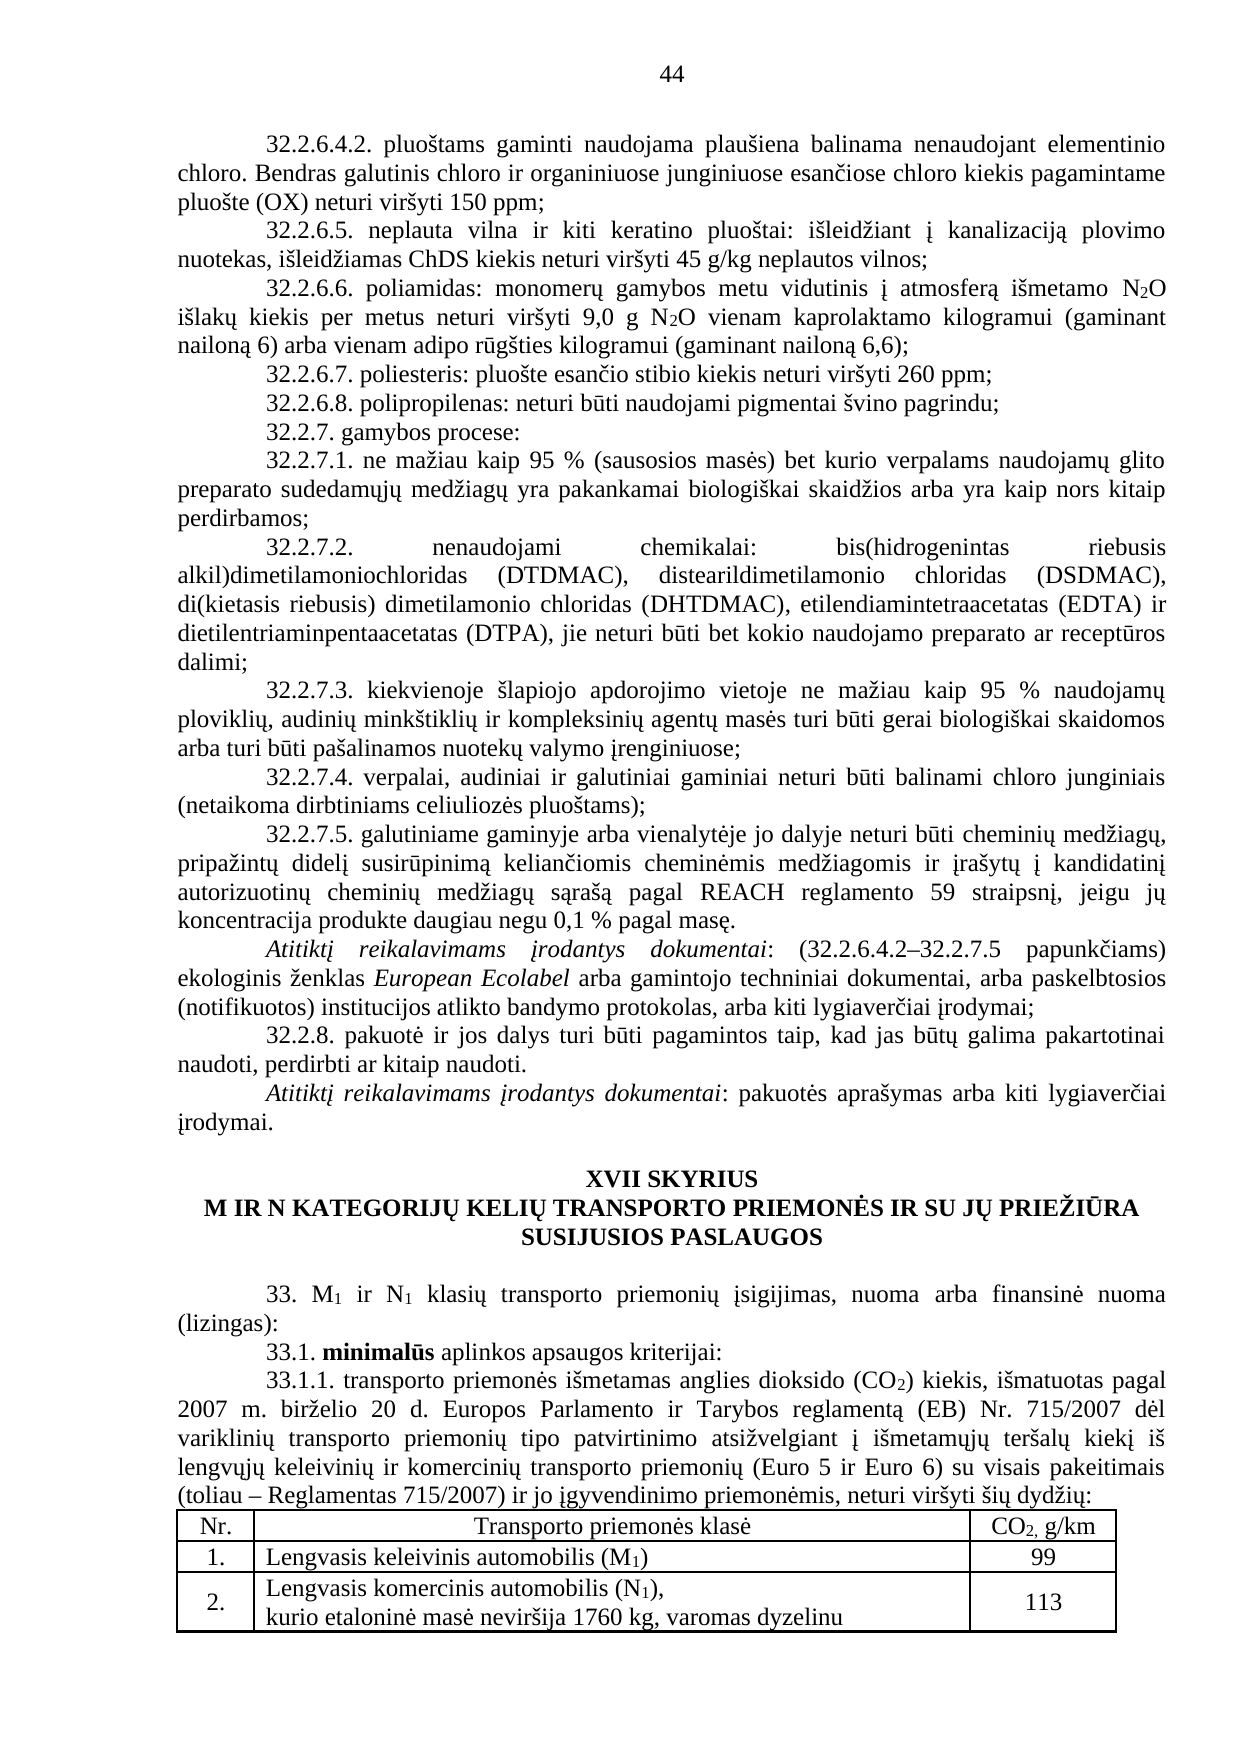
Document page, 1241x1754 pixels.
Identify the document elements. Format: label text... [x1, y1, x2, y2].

text 32.2.7.1. ne mažiau kaip 95 % (sausosios masės) bet kurio verpalams naudojamų glito preparato sudedamųjų medžiagų yra pakankamai biologiškai skaidžios arba yra kaip nors kitaip perdirbamos; [177, 445, 1166, 532]
text 32.2.7.4. verpalai, audiniai ir galutiniai gaminiai neturi būti balinami chloro junginiais (netaikoma dirbtiniams celiuliozės pluoštams); [177, 762, 1166, 819]
table_cell Lengvasis komercinis automobilis (N1), kurio etaloninė masė neviršija 1760 kg, varomas dyzelinu [255, 1573, 969, 1630]
text 33.1. minimalūs aplinkos apsaugos kriterijai: [177, 1337, 1166, 1365]
text M IR N KATEGORIJŲ KELIŲ TRANSPORTO PRIEMONĖS IR SU JŲ PRIEŽIŪRA SUSIJUSIOS PASLAUGOS [177, 1193, 1166, 1250]
table_cell 2. [178, 1573, 253, 1630]
table_header CO2, g/km [971, 1511, 1115, 1540]
table_cell Lengvasis keleivinis automobilis (M1) [255, 1542, 969, 1571]
text 32.2.7.5. galutiniame gaminyje arba vienalytėje jo dalyje neturi būti cheminių medžiagų, pripažintų didelį susirūpinimą keliančiomis cheminėmis medžiagomis ir įrašytų į kandidatinį autorizuotinų cheminių medžiagų sąrašą pagal REACH reglamento 59 straipsnį, jeigu jų koncentracija produkte daugiau negu 0,1 % pagal masę. [177, 819, 1166, 934]
text 32.2.8. pakuotė ir jos dalys turi būti pagamintos taip, kad jas būtų galima pakartotinai naudoti, perdirbti ar kitaip naudoti. [177, 1020, 1166, 1078]
text Atitiktį reikalavimams įrodantys dokumentai: pakuotės aprašymas arba kiti lygiaverčiai įrodymai. [177, 1078, 1166, 1135]
text XVII SKYRIUS [177, 1164, 1166, 1193]
text 33.1.1. transporto priemonės išmetamas anglies dioksido (CO2) kiekis, išmatuotas pagal 2007 m. birželio 20 d. Europos Parlamento ir Tarybos reglamentą (EB) Nr. 715/2007 dėl variklinių transporto priemonių tipo patvirtinimo atsižvelgiant į išmetamųjų teršalų kiekį iš lengvųjų keleivinių ir komercinių transporto priemonių (Euro 5 ir Euro 6) su visais pakeitimais (toliau – Reglamentas 715/2007) ir jo įgyvendinimo priemonėmis, neturi viršyti šių dydžių: [177, 1365, 1166, 1509]
table_header Transporto priemonės klasė [255, 1511, 969, 1540]
text 33. M1 ir N1 klasių transporto priemonių įsigijimas, nuoma arba finansinė nuoma (lizingas): [177, 1279, 1166, 1337]
table_header Nr. [178, 1511, 253, 1540]
table_cell 113 [971, 1573, 1115, 1630]
text 32.2.6.5. neplauta vilna ir kiti keratino pluoštai: išleidžiant į kanalizaciją plovimo nuotekas, išleidžiamas ChDS kiekis neturi viršyti 45 g/kg neplautos vilnos; [177, 215, 1166, 273]
text 32.2.7.2. nenaudojami chemikalai: bis(hidrogenintas riebusis alkil)dimetilamoniochloridas (DTDMAC), distearildimetilamonio chloridas (DSDMAC), di(kietasis riebusis) dimetilamonio chloridas (DHTDMAC), etilendiamintetraacetatas (EDTA) ir dietilentriaminpentaacetatas (DTPA), jie neturi būti bet kokio naudojamo preparato ar receptūros dalimi; [177, 532, 1166, 675]
text 32.2.6.6. poliamidas: monomerų gamybos metu vidutinis į atmosferą išmetamo N2O išlakų kiekis per metus neturi viršyti 9,0 g N2O vienam kaprolaktamo kilogramui (gaminant nailoną 6) arba vienam adipo rūgšties kilogramui (gaminant nailoną 6,6); [177, 273, 1166, 359]
text 32.2.7. gamybos procese: [177, 417, 1166, 445]
text Atitiktį reikalavimams įrodantys dokumentai: (32.2.6.4.2–32.2.7.5 papunkčiams) ekologinis ženklas European Ecolabel arba gamintojo techniniai dokumentai, arba paskelbtosios (notifikuotos) institucijos atlikto bandymo protokolas, arba kiti lygiaverčiai įrodymai; [177, 934, 1166, 1020]
text 32.2.6.7. poliesteris: pluošte esančio stibio kiekis neturi viršyti 260 ppm; [177, 359, 1166, 388]
text 32.2.6.8. polipropilenas: neturi būti naudojami pigmentai švino pagrindu; [177, 388, 1166, 417]
text 32.2.7.3. kiekvienoje šlapiojo apdorojimo vietoje ne mažiau kaip 95 % naudojamų ploviklių, audinių minkštiklių ir kompleksinių agentų masės turi būti gerai biologiškai skaidomos arba turi būti pašalinamos nuotekų valymo įrenginiuose; [177, 675, 1166, 762]
table_cell 99 [971, 1542, 1115, 1571]
text 32.2.6.4.2. pluoštams gaminti naudojama plaušiena balinama nenaudojant elementinio chloro. Bendras galutinis chloro ir organiniuose junginiuose esančiose chloro kiekis pagamintame pluošte (OX) neturi viršyti 150 ppm; [177, 129, 1166, 215]
table_cell 1. [178, 1542, 253, 1571]
